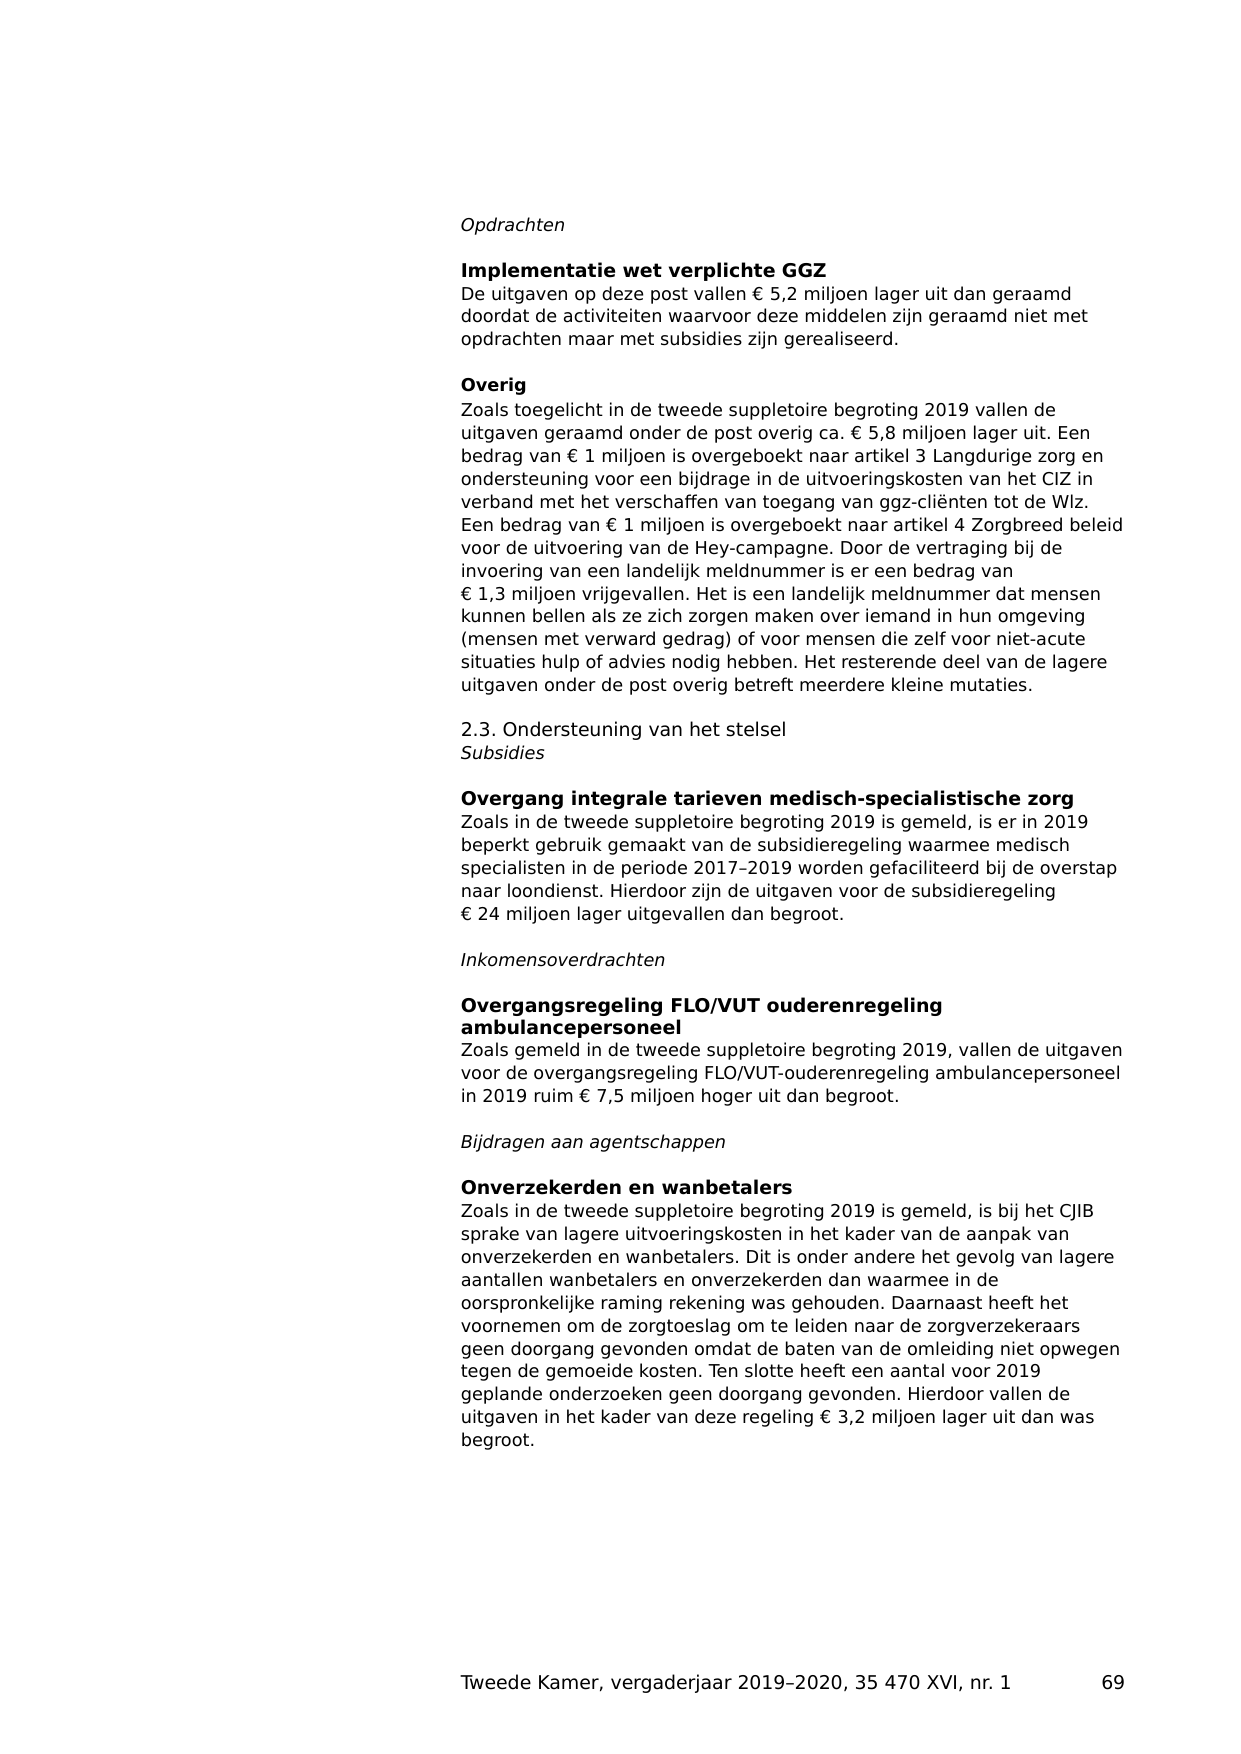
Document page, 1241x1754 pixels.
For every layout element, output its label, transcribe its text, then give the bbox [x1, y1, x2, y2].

text De uitgaven op deze post vallen € 5,2 miljoen lager uit dan geraamd doordat de activiteiten waarvoor deze middelen zijn geraamd niet met opdrachten maar met subsidies zijn gerealiseerd. [461, 282, 1125, 350]
title 2.3. Ondersteuning van het stelsel [461, 719, 1125, 741]
text Subsidies [461, 741, 1125, 764]
text Zoals in de tweede suppletoire begroting 2019 is gemeld, is er in 2019 beperkt gebruik gemaakt van de subsidieregeling waarmee medisch specialisten in de periode 2017–2019 worden gefaciliteerd bij de overstap naar loondienst. Hierdoor zijn de uitgaven voor de subsidieregeling € 24 miljoen lager uitgevallen dan begroot. [461, 810, 1125, 925]
text Onverzekerden en wanbetalers [461, 1155, 1125, 1199]
text Implementatie wet verplichte GGZ [461, 238, 1125, 282]
text Inkomensoverdrachten [461, 948, 1125, 971]
text Zoals gemeld in de tweede suppletoire begroting 2019, vallen de uitgaven voor de overgangsregeling FLO/VUT-ouderenregeling ambulancepersoneel in 2019 ruim € 7,5 miljoen hoger uit dan begroot. [461, 1038, 1125, 1107]
text Bijdragen aan agentschappen [461, 1130, 1125, 1153]
text Zoals in de tweede suppletoire begroting 2019 is gemeld, is bij het CJIB sprake van lagere uitvoeringskosten in het kader van de aanpak van onverzekerden en wanbetalers. Dit is onder andere het gevolg van lagere aantallen wanbetalers en onverzekerden dan waarmee in de oorspronkelijke raming rekening was gehouden. Daarnaast heeft het voornemen om de zorgtoeslag om te leiden naar de zorgverzekeraars geen doorgang gevonden omdat de baten van de omleiding niet opwegen tegen de gemoeide kosten. Ten slotte heeft een aantal voor 2019 geplande onderzoeken geen doorgang gevonden. Hierdoor vallen de uitgaven in het kader van deze regeling € 3,2 miljoen lager uit dan was begroot. [461, 1199, 1125, 1451]
text Overgang integrale tarieven medisch-specialistische zorg [461, 766, 1125, 810]
text Zoals toegelicht in de tweede suppletoire begroting 2019 vallen de uitgaven geraamd onder de post overig ca. € 5,8 miljoen lager uit. Een bedrag van € 1 miljoen is overgeboekt naar artikel 3 Langdurige zorg en ondersteuning voor een bijdrage in de uitvoeringskosten van het CIZ in verband met het verschaffen van toegang van ggz-cliënten tot de Wlz. Een bedrag van € 1 miljoen is overgeboekt naar artikel 4 Zorgbreed beleid voor de uitvoering van de Hey-campagne. Door de vertraging bij de invoering van een landelijk meldnummer is er een bedrag van € 1,3 miljoen vrijgevallen. Het is een landelijk meldnummer dat mensen kunnen bellen als ze zich zorgen maken over iemand in hun omgeving (mensen met verward gedrag) of voor mensen die zelf voor niet-acute situaties hulp of advies nodig hebben. Het resterende deel van de lagere uitgaven onder de post overig betreft meerdere kleine mutaties. [461, 398, 1125, 696]
text Opdrachten [461, 213, 1125, 236]
text Overgangsregeling FLO/VUT ouderenregeling ambulancepersoneel [461, 973, 1125, 1038]
text Overig [461, 373, 1125, 396]
